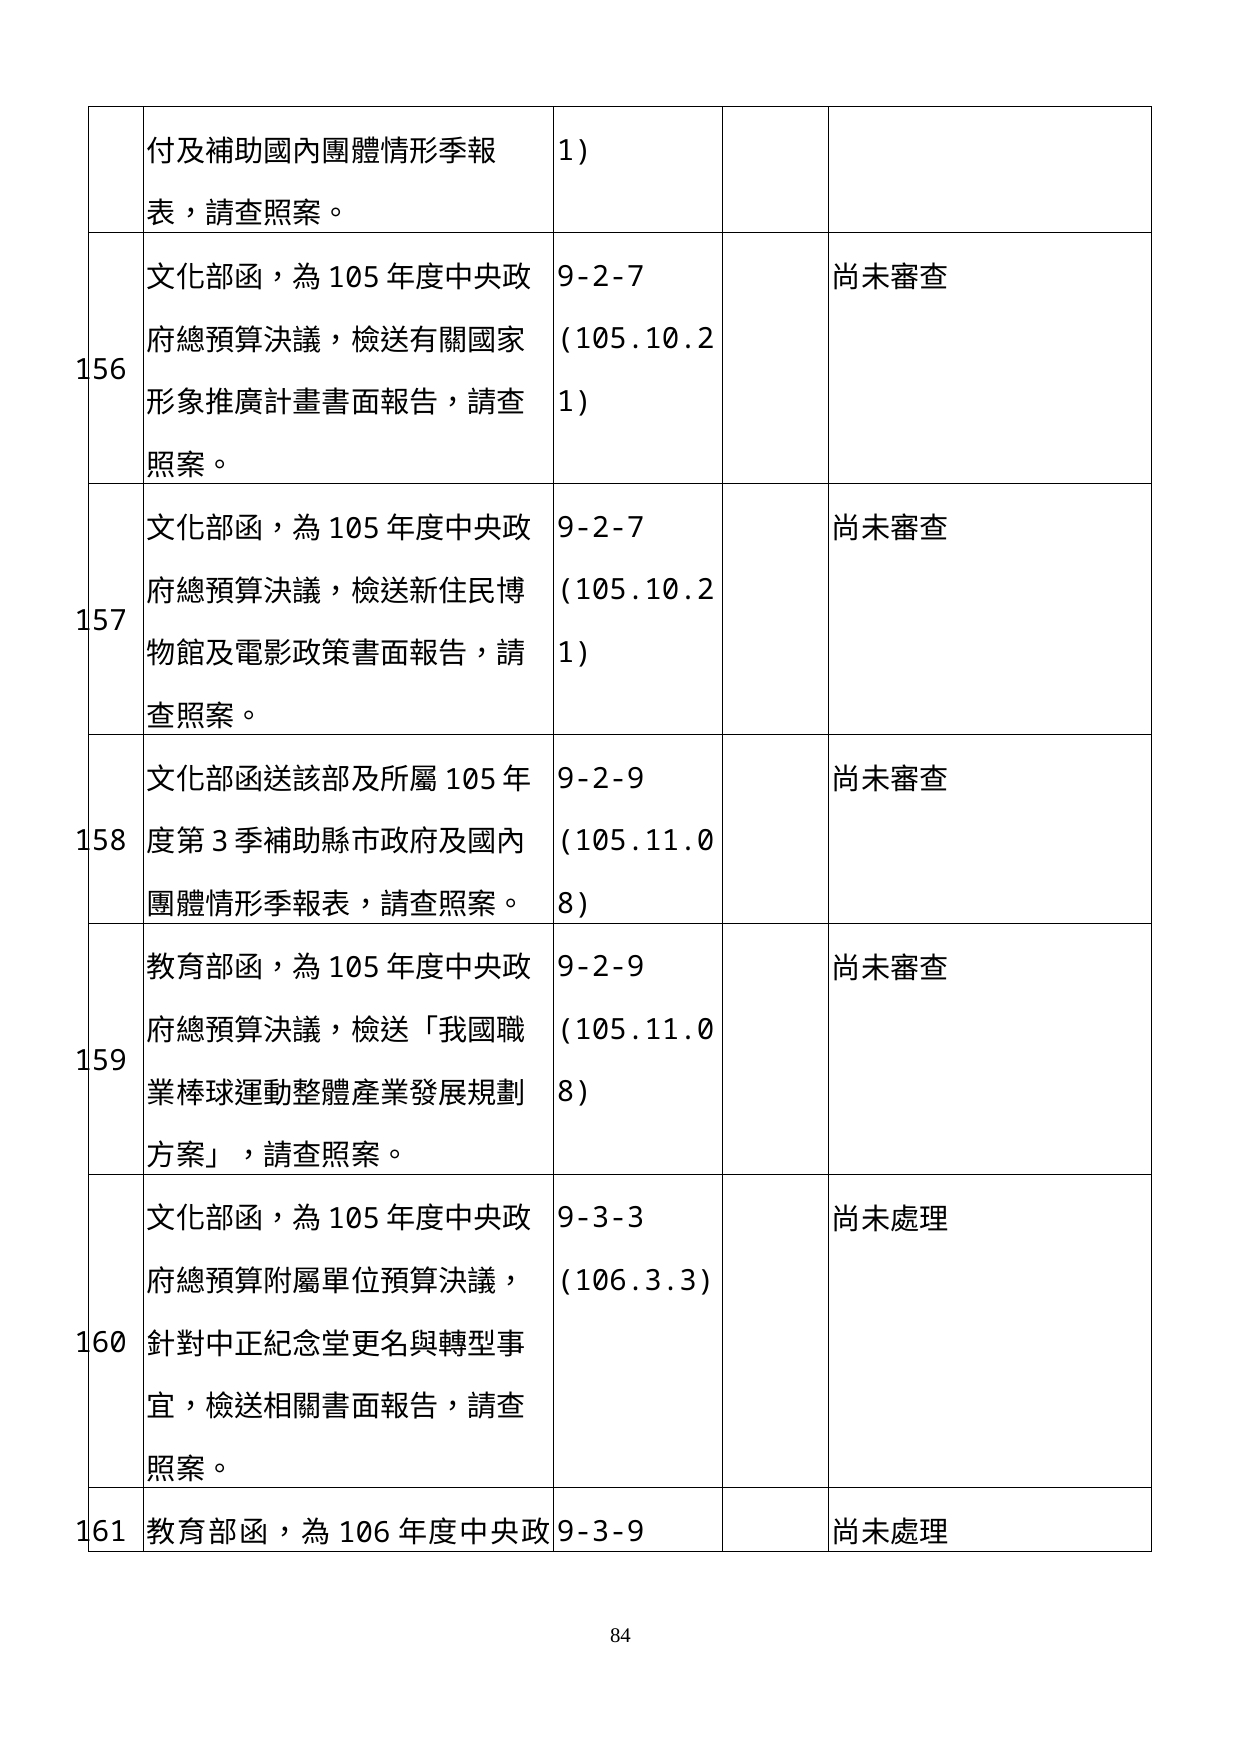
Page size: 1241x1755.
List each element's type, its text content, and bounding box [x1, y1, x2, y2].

table_cell [723, 107, 828, 232]
table_cell 1) [554, 107, 722, 232]
table_cell [723, 924, 828, 1174]
table_cell [89, 233, 143, 483]
table_cell [723, 484, 828, 734]
table_cell 尚未處理 [829, 1488, 1151, 1551]
table_cell [723, 233, 828, 483]
table_cell 9-3-3 (106.3.3) [554, 1175, 722, 1487]
table_cell 9-2-9 (105.11.08) [554, 735, 722, 923]
table_cell 付及補助國內團體情形季報表，請查照案。 [144, 107, 553, 232]
table_cell [723, 735, 828, 923]
table_cell 文化部函，為105年度中央政府總預算附屬單位預算決議，針對中正紀念堂更名與轉型事宜，檢送相關書面報告，請查照案。 [144, 1175, 553, 1487]
table_cell 尚未審查 [829, 233, 1151, 483]
table_cell 9-2-7 (105.10.21) [554, 484, 722, 734]
table_cell [89, 1175, 143, 1487]
table_cell [829, 107, 1151, 232]
table_cell 9-2-7 (105.10.21) [554, 233, 722, 483]
table_cell 文化部函，為105年度中央政府總預算決議，檢送有關國家形象推廣計畫書面報告，請查照案。 [144, 233, 553, 483]
table_cell 教育部函，為105年度中央政府總預算決議，檢送「我國職業棒球運動整體產業發展規劃方案」，請查照案。 [144, 924, 553, 1174]
table_cell 9-3-9 [554, 1488, 722, 1551]
table_cell 尚未審查 [829, 484, 1151, 734]
table_cell 尚未審查 [829, 924, 1151, 1174]
table_cell 文化部函，為105年度中央政府總預算決議，檢送新住民博物館及電影政策書面報告，請查照案。 [144, 484, 553, 734]
table_cell [89, 107, 143, 232]
table_cell [723, 1175, 828, 1487]
table_cell 尚未處理 [829, 1175, 1151, 1487]
table_cell 教育部函，為106年度中央政 [144, 1488, 553, 1551]
table_cell 文化部函送該部及所屬105年度第3季補助縣市政府及國內團體情形季報表，請查照案。 [144, 735, 553, 923]
table_cell 尚未審查 [829, 735, 1151, 923]
table_cell [89, 924, 143, 1174]
table_cell [89, 735, 143, 923]
table_cell [89, 484, 143, 734]
table_cell 9-2-9 (105.11.08) [554, 924, 722, 1174]
table_cell [723, 1488, 828, 1551]
table_cell [89, 1488, 143, 1551]
